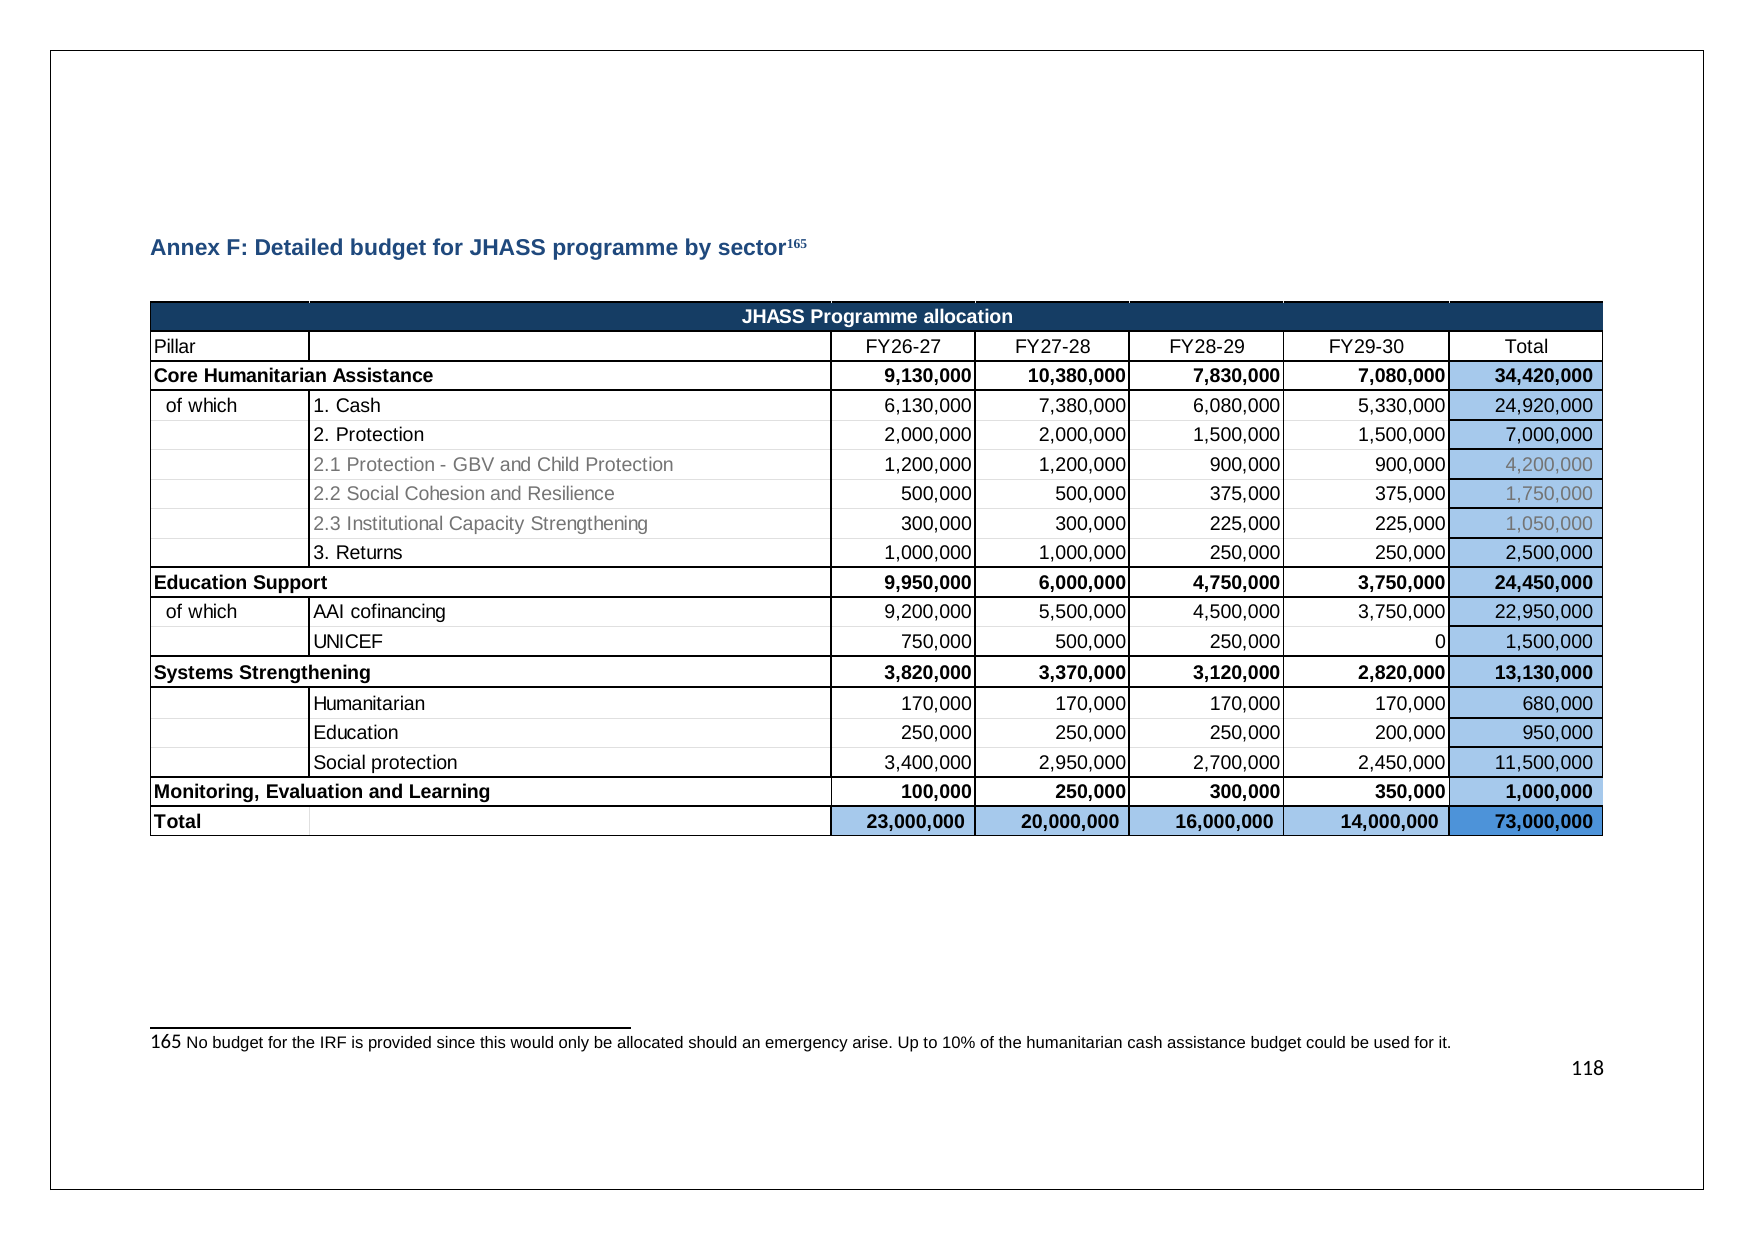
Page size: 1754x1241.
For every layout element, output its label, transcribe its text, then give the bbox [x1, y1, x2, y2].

text Annex F: Detailed budget for JHASS programme by sector [150, 234, 1604, 260]
text No budget for the IRF is provided since this would only be allocated should an emergency arise. Up to 10% of the humanitarian cash assistance budget could be used for it. [150, 1028, 1604, 1054]
